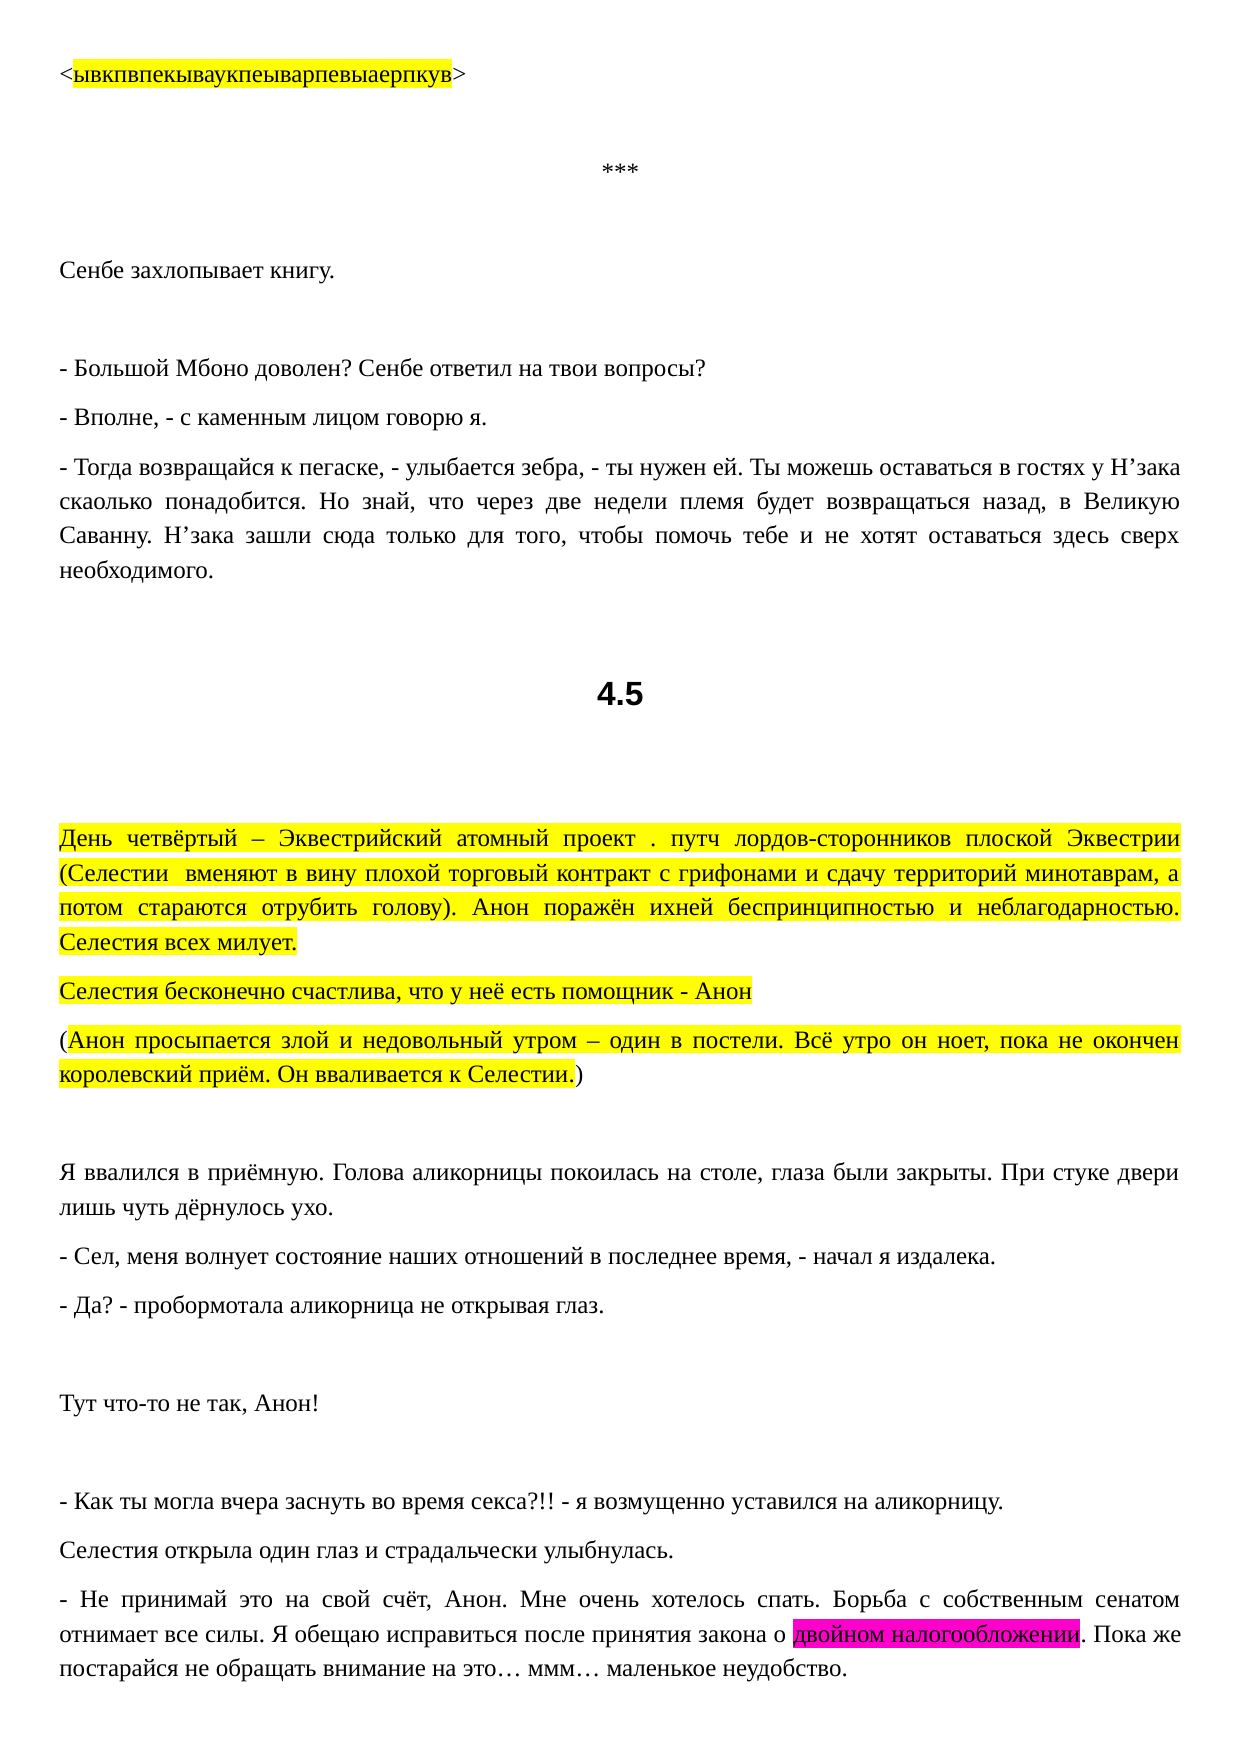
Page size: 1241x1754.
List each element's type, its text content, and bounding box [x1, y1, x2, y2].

text - Да? - пробормотала аликорница не открывая глаз. [59, 1290, 1181, 1319]
text Сенбе захлопывает книгу. [59, 255, 1181, 284]
text - Не принимай это на свой счёт, Анон. Мне очень хотелось спать. Борьба с собственным сенатом отнимает все силы. Я обещаю исправиться после принятия закона о двойном налогообложении. Пока же постарайся не обращать внимание на это… ммм… маленькое неудобство. [59, 1584, 1181, 1682]
text День четвёртый – Эквестрийский атомный проект . путч лордов-сторонников плоской Эквестрии (Селестии вменяют в вину плохой торговый контракт с грифонами и сдачу территорий минотаврам, а потом стараются отрубить голову). Анон поражён ихней беспринципностью и неблагодарностью. Селестия всех милует. [59, 823, 1181, 955]
text - Вполне, - с каменным лицом говорю я. [59, 402, 1181, 431]
text Селестия открыла один глаз и страдальчески улыбнулась. [59, 1535, 1181, 1564]
text Селестия бесконечно счастлива, что у неё есть помощник - Анон [59, 976, 1181, 1004]
text Я ввалился в приёмную. Голова аликорницы покоилась на столе, глаза были закрыты. При стуке двери лишь чуть дёрнулось ухо. [59, 1157, 1181, 1221]
text (Анон просыпается злой и недовольный утром – один в постели. Всё утро он ноет, пока не окончен королевский приём. Он вваливается к Селестии.) [59, 1025, 1181, 1088]
text Тут что-то не так, Анон! [59, 1388, 1181, 1417]
text *** [59, 157, 1181, 186]
text - Тогда возвращайся к пегаске, - улыбается зебра, - ты нужен ей. Ты можешь оставаться в гостях у Н’зака скаолько понадобится. Но знай, что через две недели племя будет возвращаться назад, в Великую Саванну. Н’зака зашли сюда только для того, чтобы помочь тебе и не хотят оставаться здесь сверх необходимого. [59, 452, 1181, 584]
text - Сел, меня волнует состояние наших отношений в последнее время, - начал я издалека. [59, 1241, 1181, 1270]
text <ывкпвпекываукпеыварпевыаерпкув> [59, 59, 1181, 88]
subtitle 4.5 [59, 674, 1181, 713]
text - Как ты могла вчера заснуть во время секса?!! - я возмущенно уставился на аликорницу. [59, 1486, 1181, 1515]
text - Большой Мбоно доволен? Сенбе ответил на твои вопросы? [59, 353, 1181, 382]
